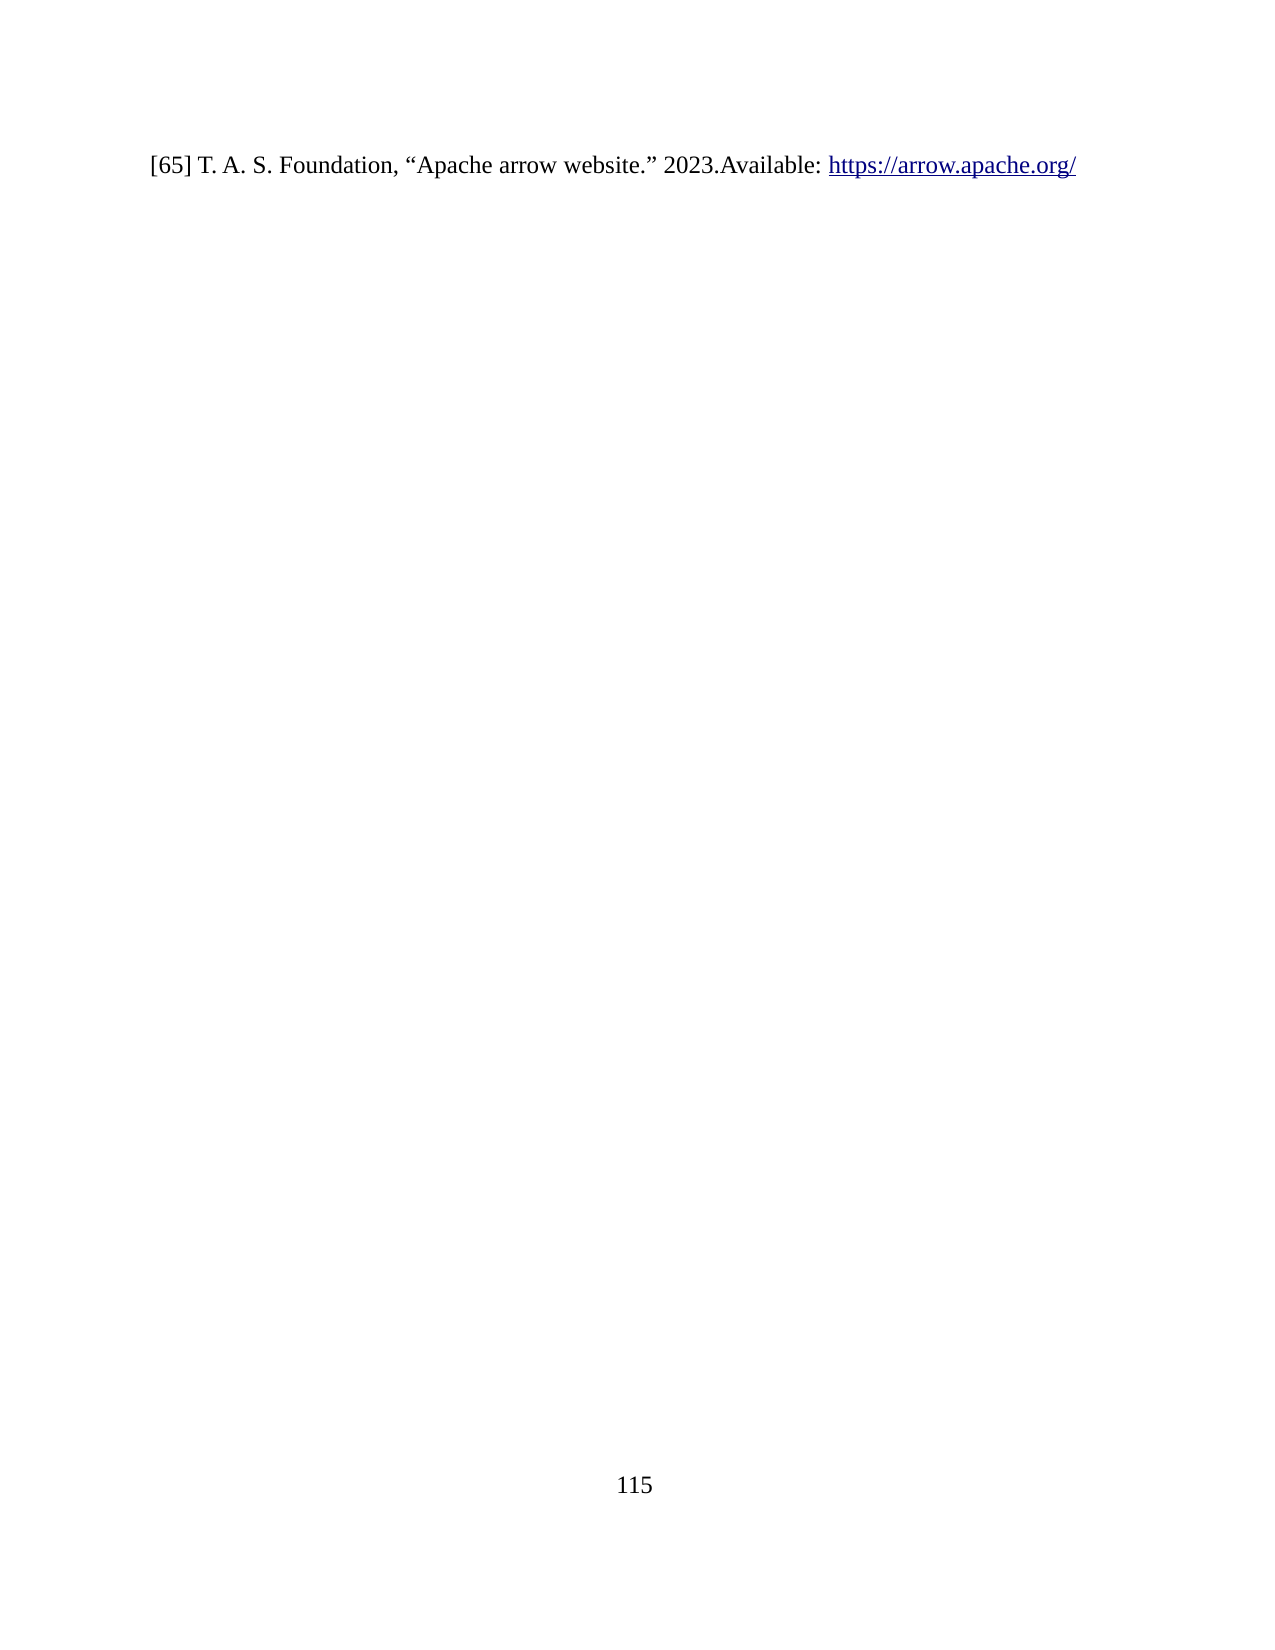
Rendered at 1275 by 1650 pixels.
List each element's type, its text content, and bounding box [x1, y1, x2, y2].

text [65] T. A. S. Foundation, “Apache arrow website.” 2023.Available: https://arrow.apache.org/ [150, 150, 1125, 179]
